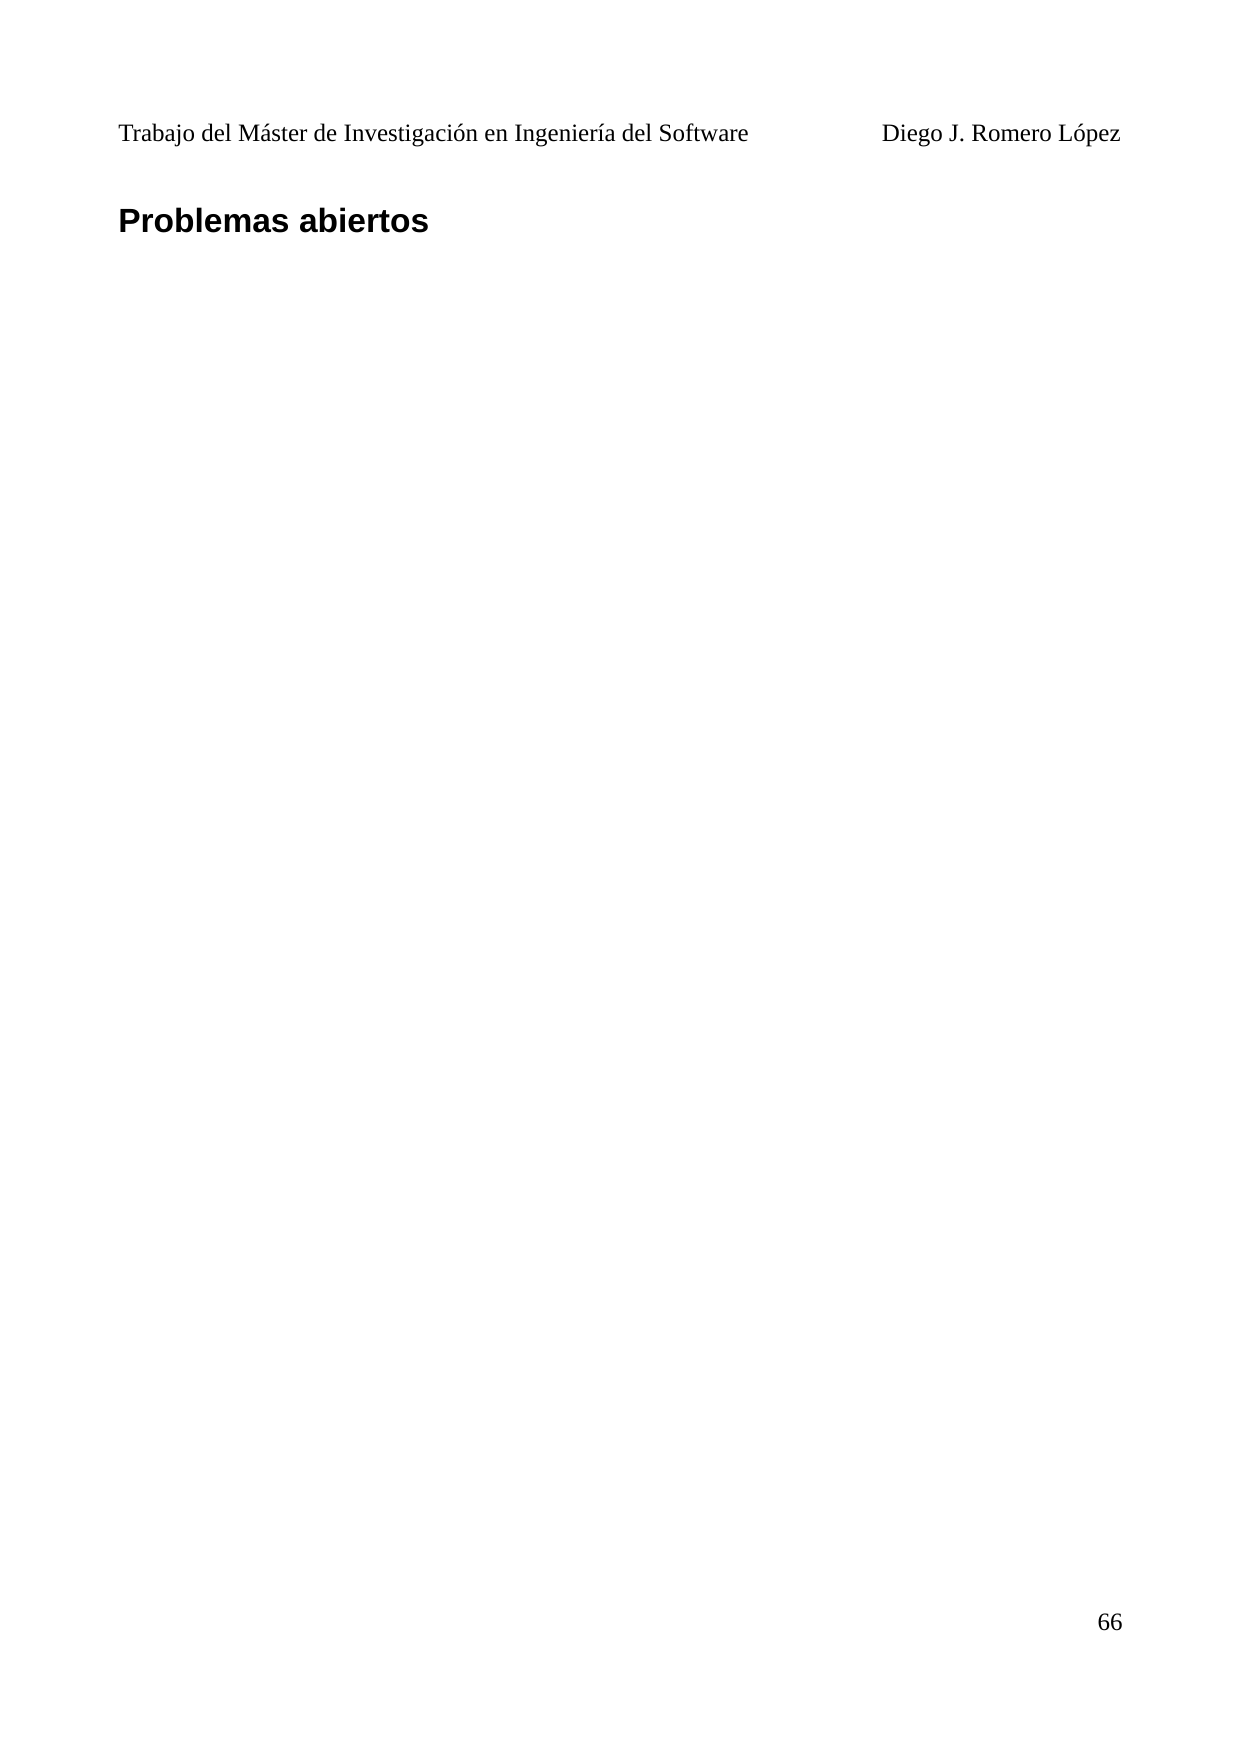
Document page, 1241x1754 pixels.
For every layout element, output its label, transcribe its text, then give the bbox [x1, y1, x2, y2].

subtitle Problemas abiertos [118, 201, 1122, 240]
